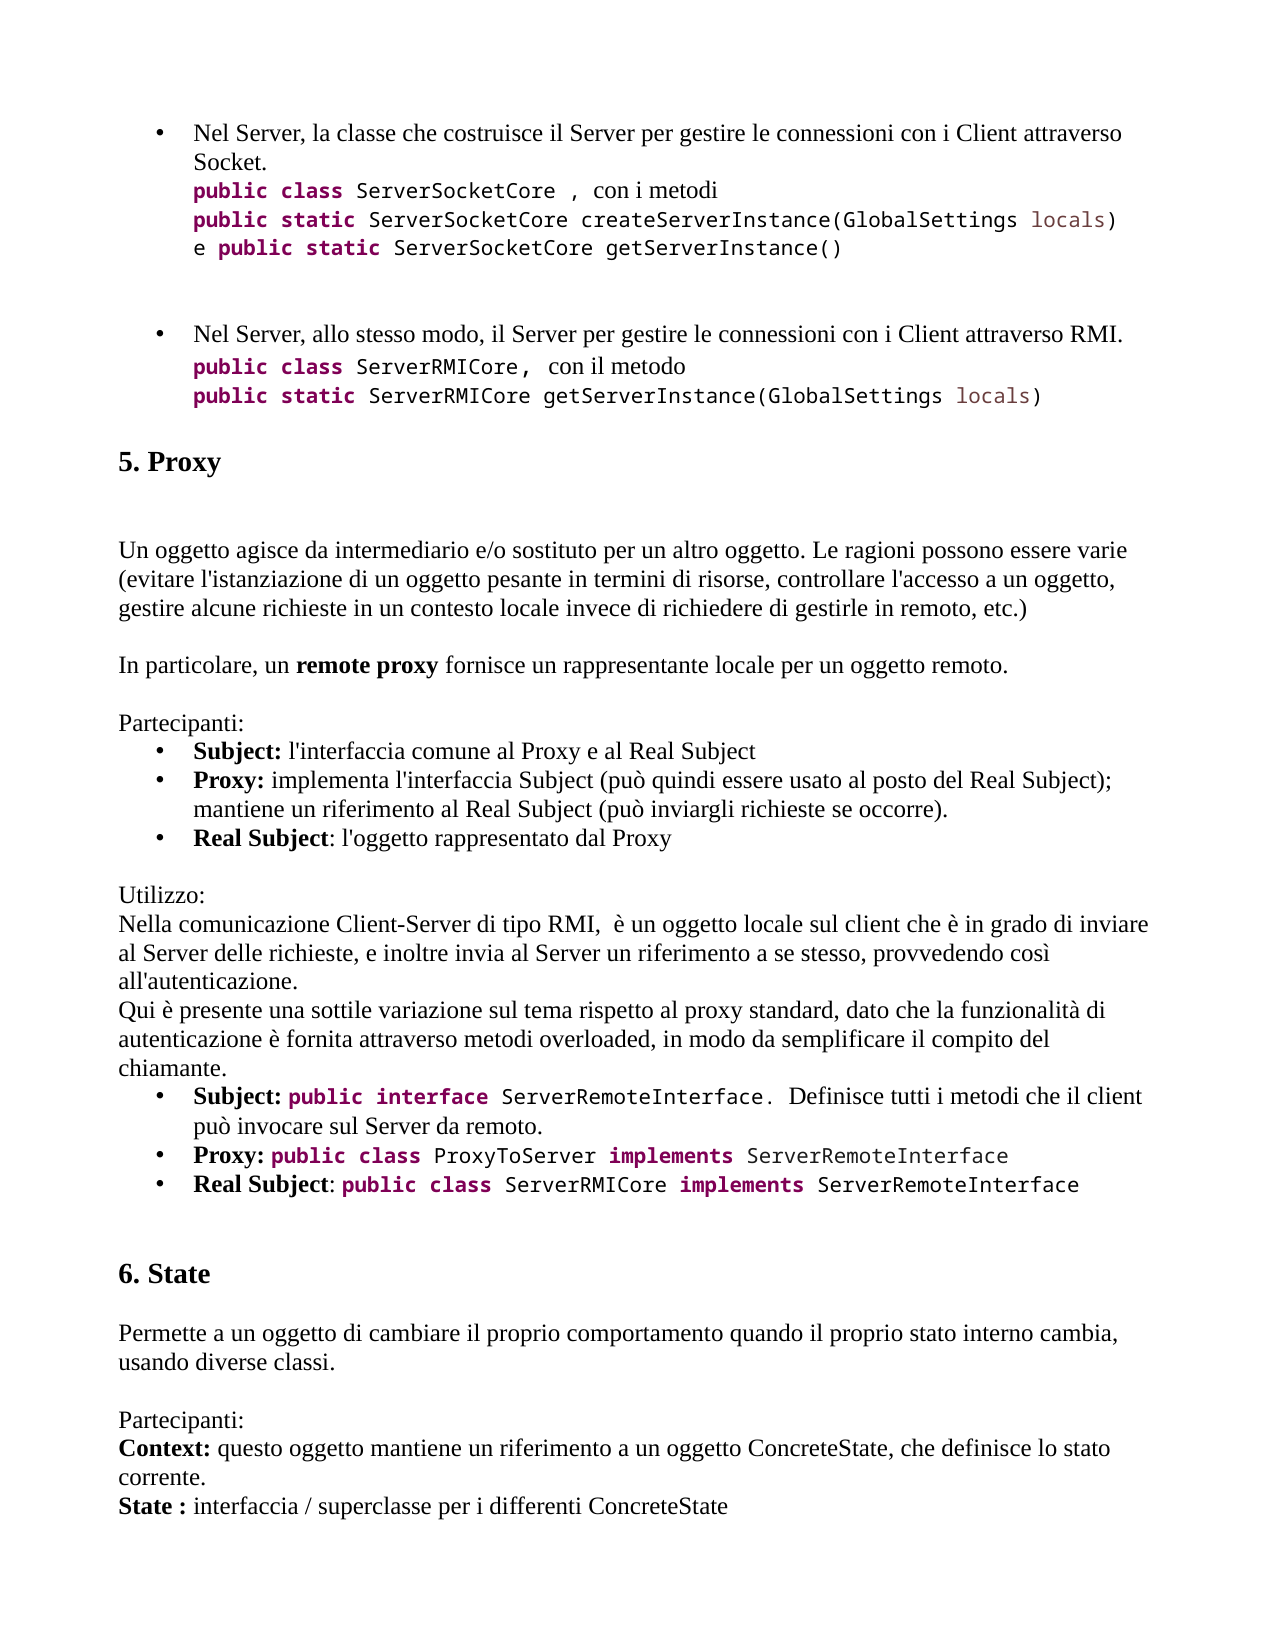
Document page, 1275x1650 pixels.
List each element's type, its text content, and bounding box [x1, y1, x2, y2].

text State : interfaccia / superclasse per i differenti ConcreteState [118, 1491, 1157, 1520]
text 6. State [118, 1256, 1157, 1290]
text e public static ServerSocketCore getServerInstance() [118, 233, 1157, 262]
text 5. Proxy [118, 444, 1157, 478]
list Subject: l'interfaccia comune al Proxy e al Real Subject [156, 736, 1157, 765]
list Proxy: implementa l'interfaccia Subject (può quindi essere usato al posto del Real Subject); mantiene un riferimento al Real Subject (può inviargli richieste se occorre). [156, 765, 1157, 823]
text Permette a un oggetto di cambiare il proprio comportamento quando il proprio stato interno cambia, usando diverse classi. [118, 1318, 1157, 1376]
text Utilizzo: [118, 880, 1157, 909]
text Context: questo oggetto mantiene un riferimento a un oggetto ConcreteState, che definisce lo stato corrente. [118, 1433, 1157, 1491]
list Proxy: public class ProxyToServer implements ServerRemoteInterface [156, 1140, 1157, 1169]
list Real Subject: l'oggetto rappresentato dal Proxy [156, 823, 1157, 851]
list Nel Server, allo stesso modo, il Server per gestire le connessioni con i Client attraverso RMI. [156, 319, 1157, 348]
text public static ServerSocketCore createServerInstance(GlobalSettings locals) [118, 205, 1157, 233]
text In particolare, un remote proxy fornisce un rappresentante locale per un oggetto remoto. [118, 650, 1157, 679]
text Partecipanti: [118, 1405, 1157, 1433]
list public static ServerRMICore getServerInstance(GlobalSettings locals) [156, 382, 1157, 410]
text Qui è presente una sottile variazione sul tema rispetto al proxy standard, dato che la funzionalità di autenticazione è fornita attraverso metodi overloaded, in modo da semplificare il compito del chiamante. [118, 995, 1157, 1081]
list public class ServerRMICore, con il metodo [156, 348, 1157, 382]
text public class ServerSocketCore , con i metodi [118, 176, 1157, 205]
text Un oggetto agisce da intermediario e/o sostituto per un altro oggetto. Le ragioni possono essere varie (evitare l'istanziazione di un oggetto pesante in termini di risorse, controllare l'accesso a un oggetto, gestire alcune richieste in un contesto locale invece di richiedere di gestirle in remoto, etc.) [118, 535, 1157, 621]
list Subject: public interface ServerRemoteInterface. Definisce tutti i metodi che il client può invocare sul Server da remoto. [156, 1081, 1157, 1140]
text Partecipanti: [118, 708, 1157, 736]
text Nella comunicazione Client-Server di tipo RMI, è un oggetto locale sul client che è in grado di inviare al Server delle richieste, e inoltre invia al Server un riferimento a se stesso, provvedendo così all'autenticazione. [118, 909, 1157, 995]
list Nel Server, la classe che costruisce il Server per gestire le connessioni con i Client attraverso Socket. [156, 118, 1157, 176]
list Real Subject: public class ServerRMICore implements ServerRemoteInterface [156, 1169, 1157, 1199]
